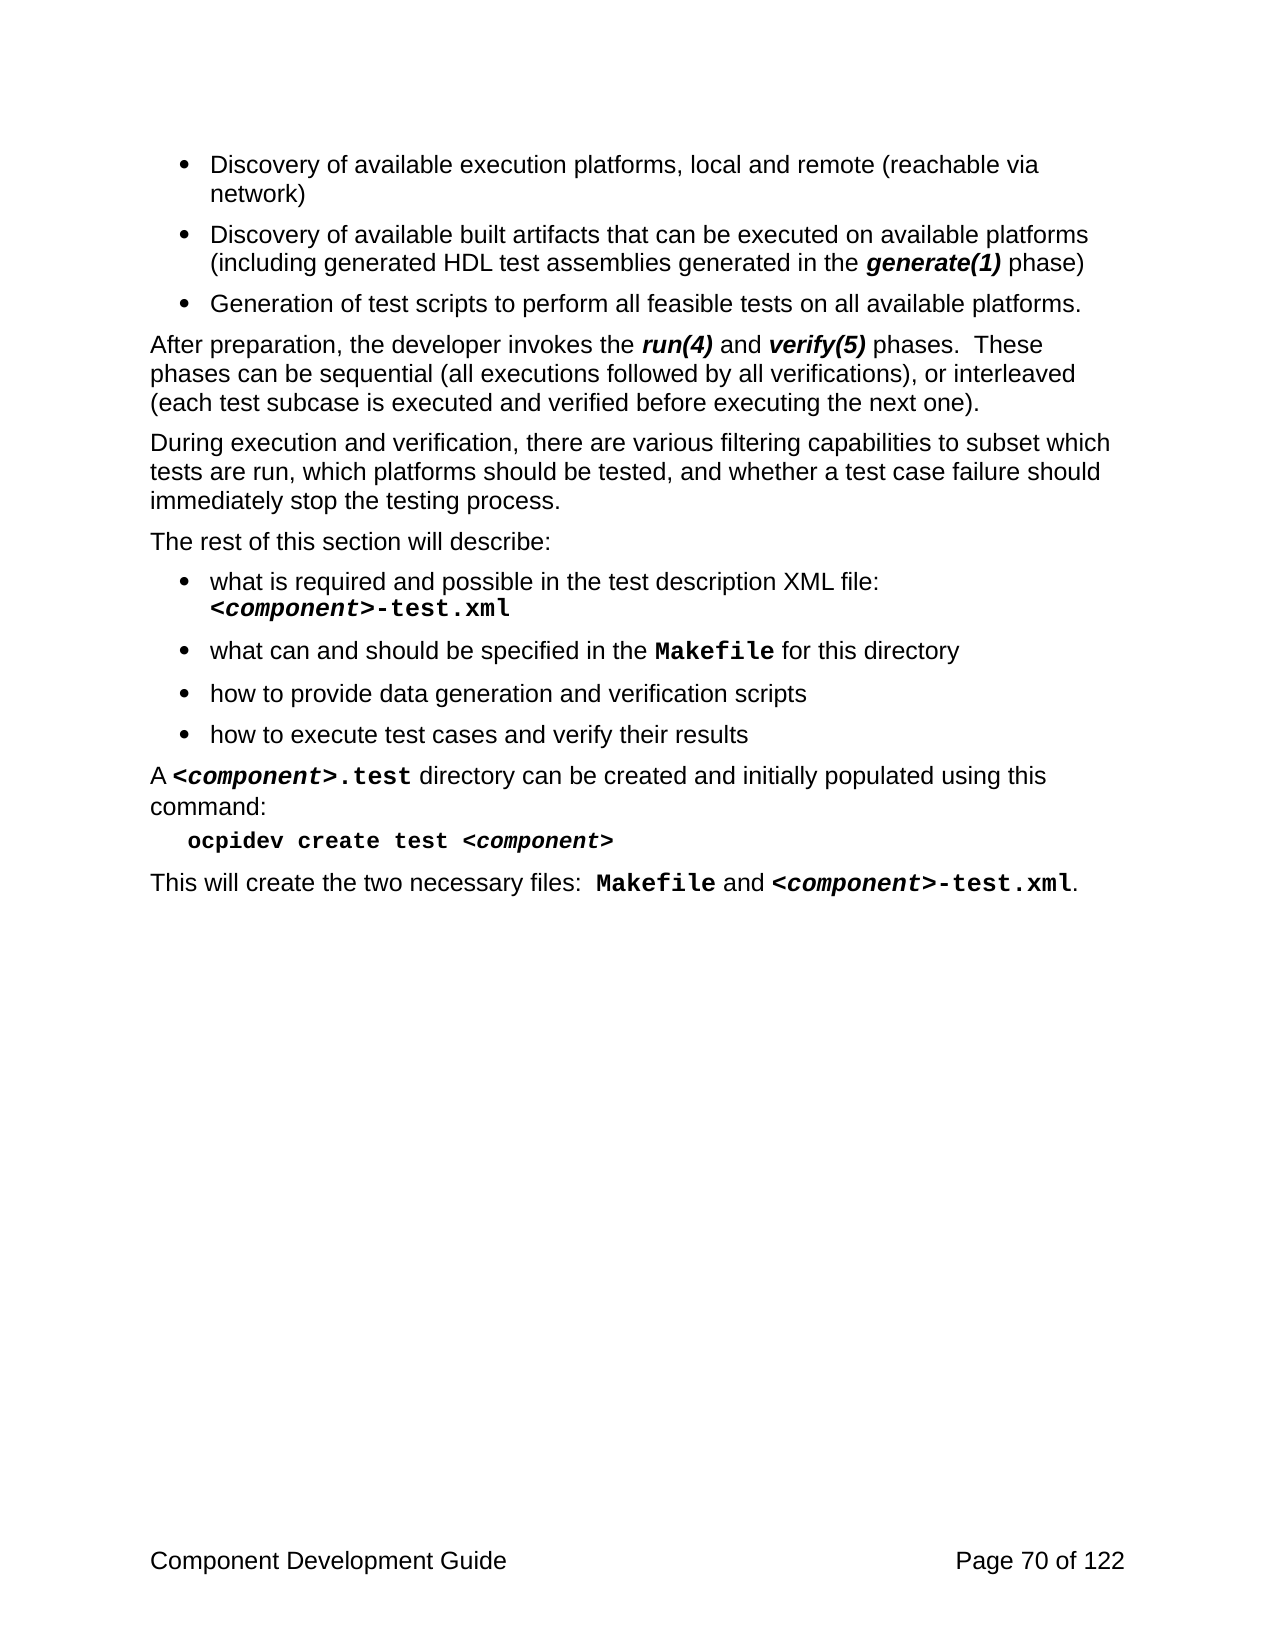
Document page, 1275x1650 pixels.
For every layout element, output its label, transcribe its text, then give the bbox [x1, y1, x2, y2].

text This will create the two necessary files: Makefile and <component>-test.xml. [150, 867, 1125, 898]
text ocpidev create test <component> [187, 829, 1125, 856]
text The rest of this section will describe: [150, 526, 1125, 555]
list Discovery of available built artifacts that can be executed on available platforms (including generated HDL test assemblies generated in the generate(1) phase) [180, 219, 1125, 277]
text During execution and verification, there are various filtering capabilities to subset which tests are run, which platforms should be tested, and whether a test case failure should immediately stop the testing process. [150, 428, 1125, 514]
text After preparation, the developer invokes the run(4) and verify(5) phases. These phases can be sequential (all executions followed by all verifications), or interleaved (each test subcase is executed and verified before executing the next one). [150, 330, 1125, 416]
list what can and should be specified in the Makefile for this directory [180, 636, 1125, 667]
list how to provide data generation and verification scripts [180, 679, 1125, 708]
list how to execute test cases and verify their results [180, 720, 1125, 749]
list Generation of test scripts to perform all feasible tests on all available platforms. [180, 289, 1125, 318]
list Discovery of available execution platforms, local and remote (reachable via network) [180, 150, 1125, 208]
text A <component>.test directory can be created and initially populated using this command: [150, 761, 1125, 821]
list what is required and possible in the test description XML file: <component>-test.xml [180, 567, 1125, 624]
